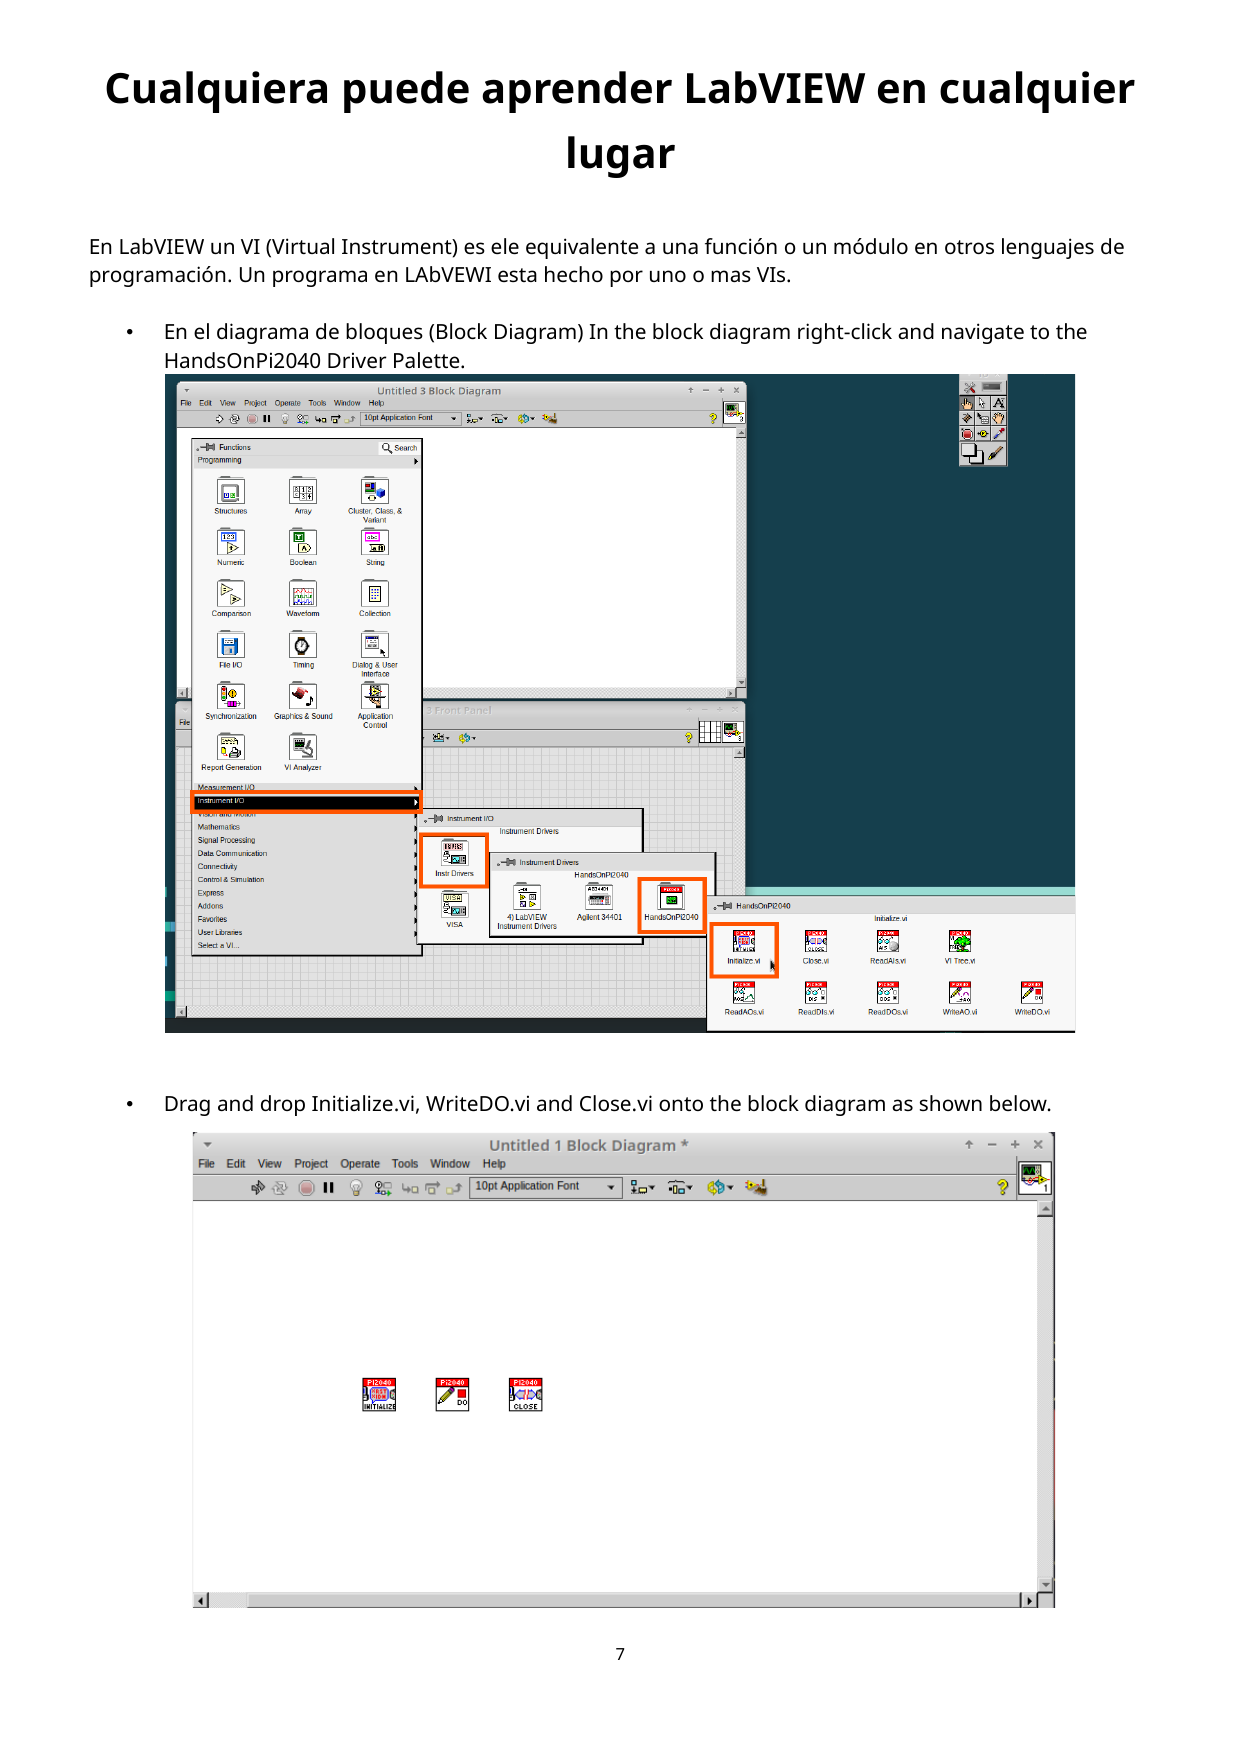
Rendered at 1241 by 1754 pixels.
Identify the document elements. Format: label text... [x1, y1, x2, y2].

list Drag and drop Initialize.vi, WriteDO.vi and Close.vi onto the block diagram as shown below. [126, 1089, 1152, 1117]
list En el diagrama de bloques (Block Diagram) In the block diagram right-click and navigate to the HandsOnPi2040 Driver Palette. [126, 317, 1152, 374]
picture [192, 1132, 1056, 1608]
picture [165, 374, 1076, 1033]
text En LabVIEW un VI (Virtual Instrument) es ele equivalente a una función o un módulo en otros lenguajes de programación. Un programa en LAbVEWI esta hecho por uno o mas VIs. [88, 232, 1152, 289]
